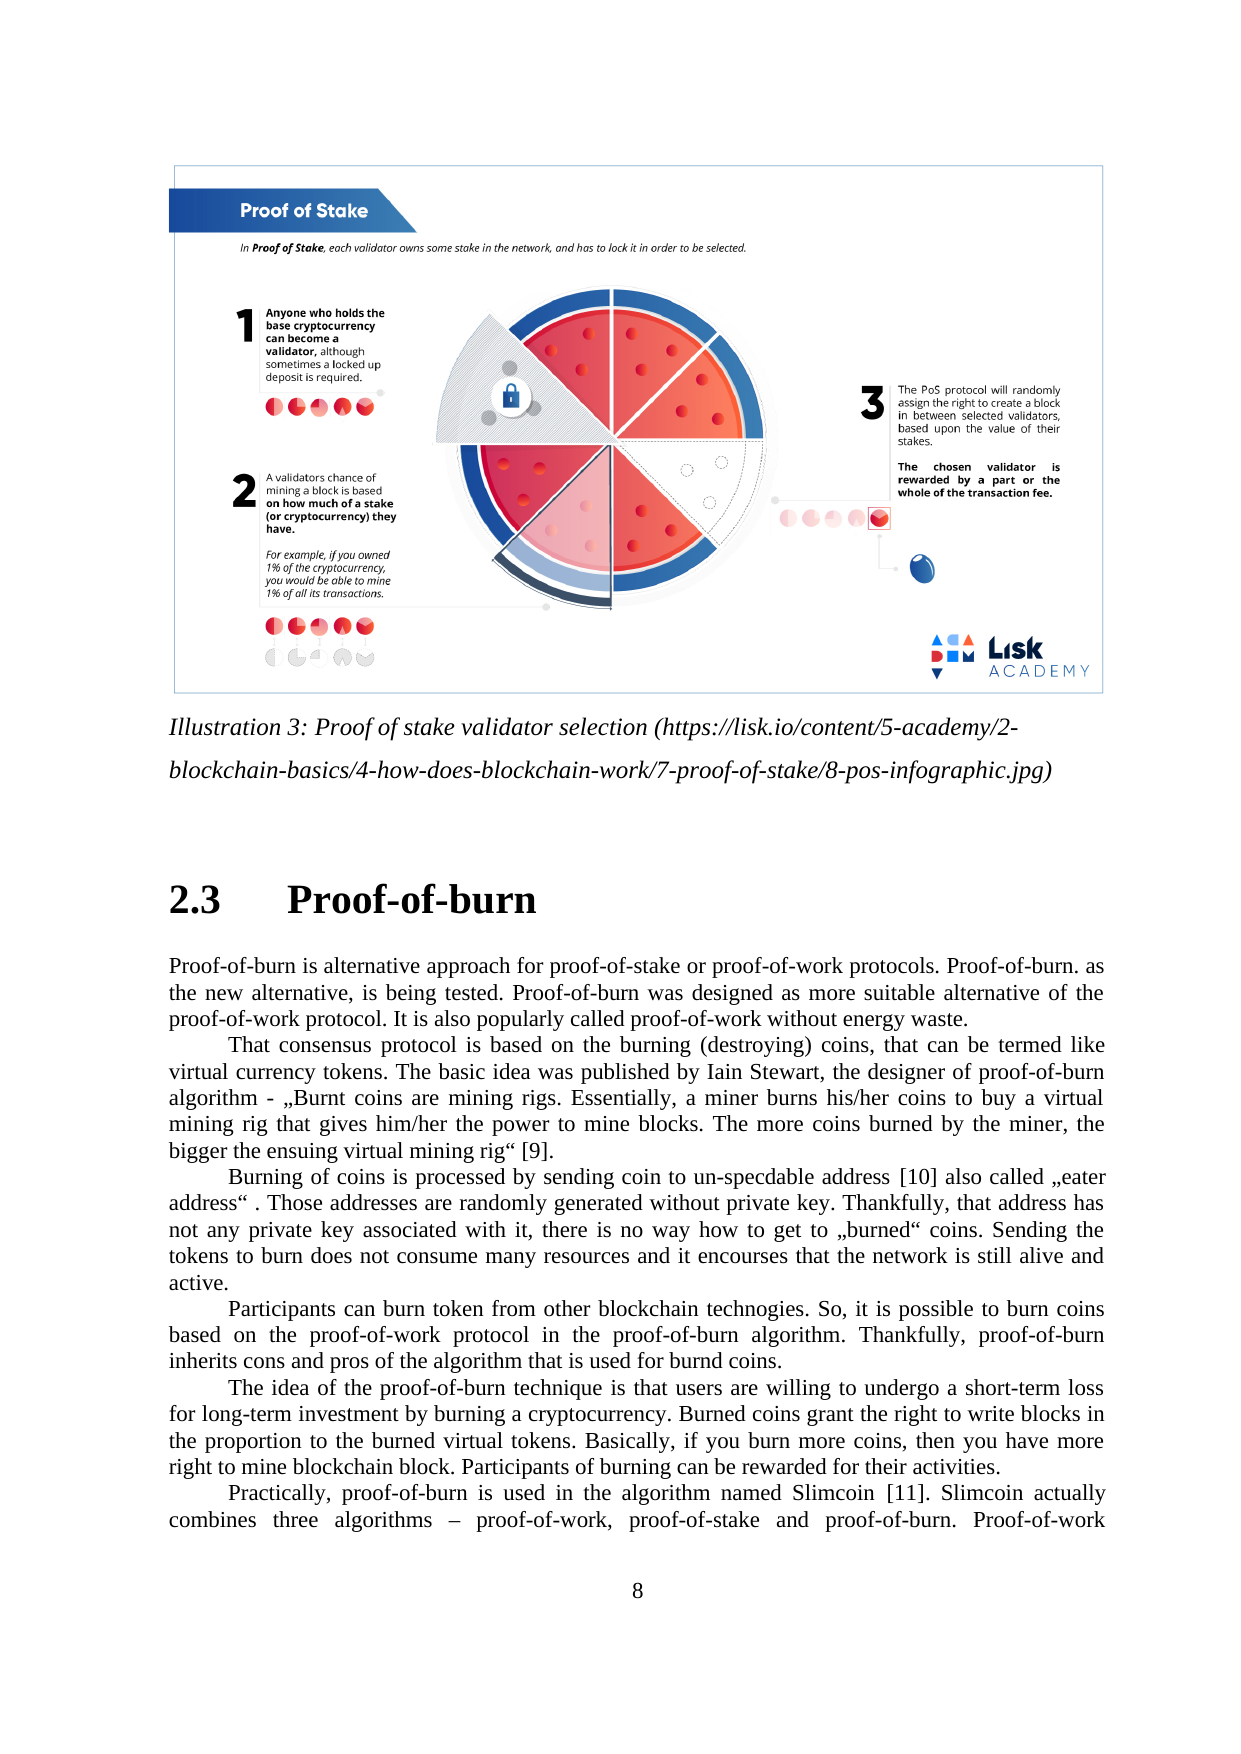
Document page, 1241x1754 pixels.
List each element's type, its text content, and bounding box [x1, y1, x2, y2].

text The idea of the proof-of-burn technique is that users are willing to undergo a short-term loss for long-term investment by burning a cryptocurrency. Burned coins grant the right to write blocks in the proportion to the burned virtual tokens. Basically, if you burn more coins, then you have more right to mine blockchain block. Participants of burning can be rewarded for their activities. [169, 1374, 1106, 1479]
subtitle Proof-of-burn [169, 874, 1106, 922]
text Burning of coins is processed by sending coin to un-specdable address [10] also called „eater address“ . Those addresses are randomly generated without private key. Thankfully, that address has not any private key associated with it, there is no way how to get to „burned“ coins. Sending the tokens to burn does not consume many resources and it encourses that the network is still alive and active. [169, 1163, 1106, 1295]
text Illustration 3: Proof of stake validator selection (https://lisk.io/content/5-academy/2-blockchain-basics/4-how-does-blockchain-work/7-proof-of-stake/8-pos-infographic.jpg) [169, 698, 1106, 784]
text Practically, proof-of-burn is used in the algorithm named Slimcoin [11]. Slimcoin actually combines three algorithms – proof-of-work, proof-of-stake and proof-of-burn. Proof-of-work [169, 1479, 1106, 1532]
picture [168, 160, 1107, 698]
text That consensus protocol is based on the burning (destroying) coins, that can be termed like virtual currency tokens. The basic idea was published by Iain Stewart, the designer of proof-of-burn algorithm - „Burnt coins are mining rigs. Essentially, a miner burns his/her coins to buy a virtual mining rig that gives him/her the power to mine blocks. The more coins burned by the miner, the bigger the ensuing virtual mining rig“ [9]. [169, 1031, 1106, 1163]
text Proof-of-burn is alternative approach for proof-of-stake or proof-of-work protocols. Proof-of-burn. as the new alternative, is being tested. Proof-of-burn was designed as more suitable alternative of the proof-of-work protocol. It is also popularly called proof-of-work without energy waste. [169, 952, 1106, 1031]
text Participants can burn token from other blockchain technogies. So, it is possible to burn coins based on the proof-of-work protocol in the proof-of-burn algorithm. Thankfully, proof-of-burn inherits cons and pros of the algorithm that is used for burnd coins. [169, 1295, 1106, 1374]
